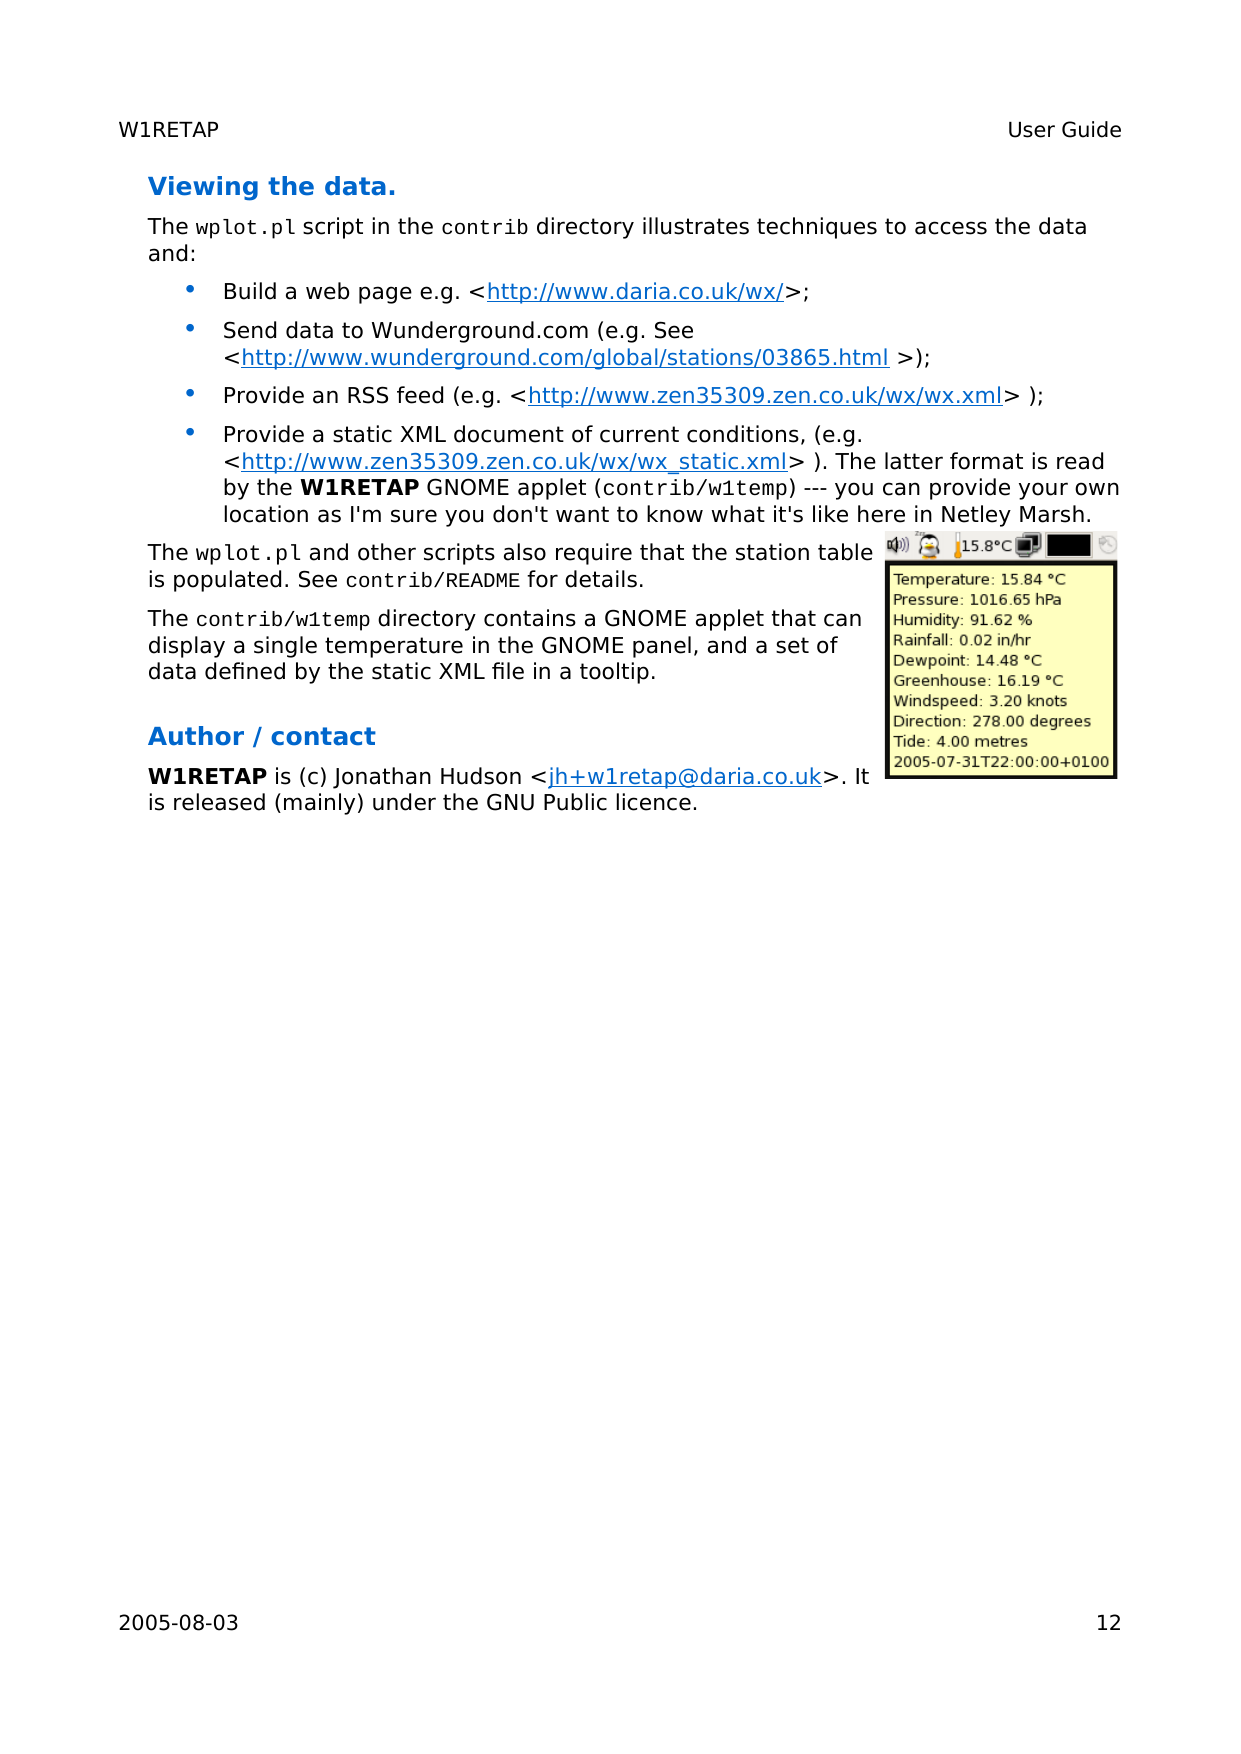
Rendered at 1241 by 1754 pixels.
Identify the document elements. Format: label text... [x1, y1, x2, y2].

list Provide a static XML document of current conditions, (e.g. <http://www.zen35309.zen.co.uk/wx/wx_static.xml> ). The latter format is read by the W1RETAP GNOME applet (contrib/w1temp) --- you can provide your own location as I'm sure you don't want to know what it's like here in Netley Marsh. [185, 422, 1122, 527]
subtitle Viewing the data. [148, 172, 1122, 201]
list Send data to Wunderground.com (e.g. See <http://www.wunderground.com/global/stations/03865.html >); [185, 318, 1122, 370]
list Build a web page e.g. <http://www.daria.co.uk/wx/>; [185, 279, 1122, 305]
text The contrib/w1temp directory contains a GNOME applet that can display a single temperature in the GNOME panel, and a set of data defined by the static XML file in a tooltip. [148, 606, 884, 684]
text W1RETAP is (c) Jonathan Hudson <jh+w1retap@daria.co.uk>. It is released (mainly) under the GNU Public licence. [148, 764, 1122, 815]
text The wplot.pl script in the contrib directory illustrates techniques to access the data and: [148, 214, 1122, 266]
subtitle Author / contact [148, 722, 884, 751]
text The wplot.pl and other scripts also require that the station table is populated. See contrib/README for details. [148, 540, 884, 594]
picture [884, 531, 1118, 779]
list Provide an RSS feed (e.g. <http://www.zen35309.zen.co.uk/wx/wx.xml> ); [185, 383, 1122, 410]
